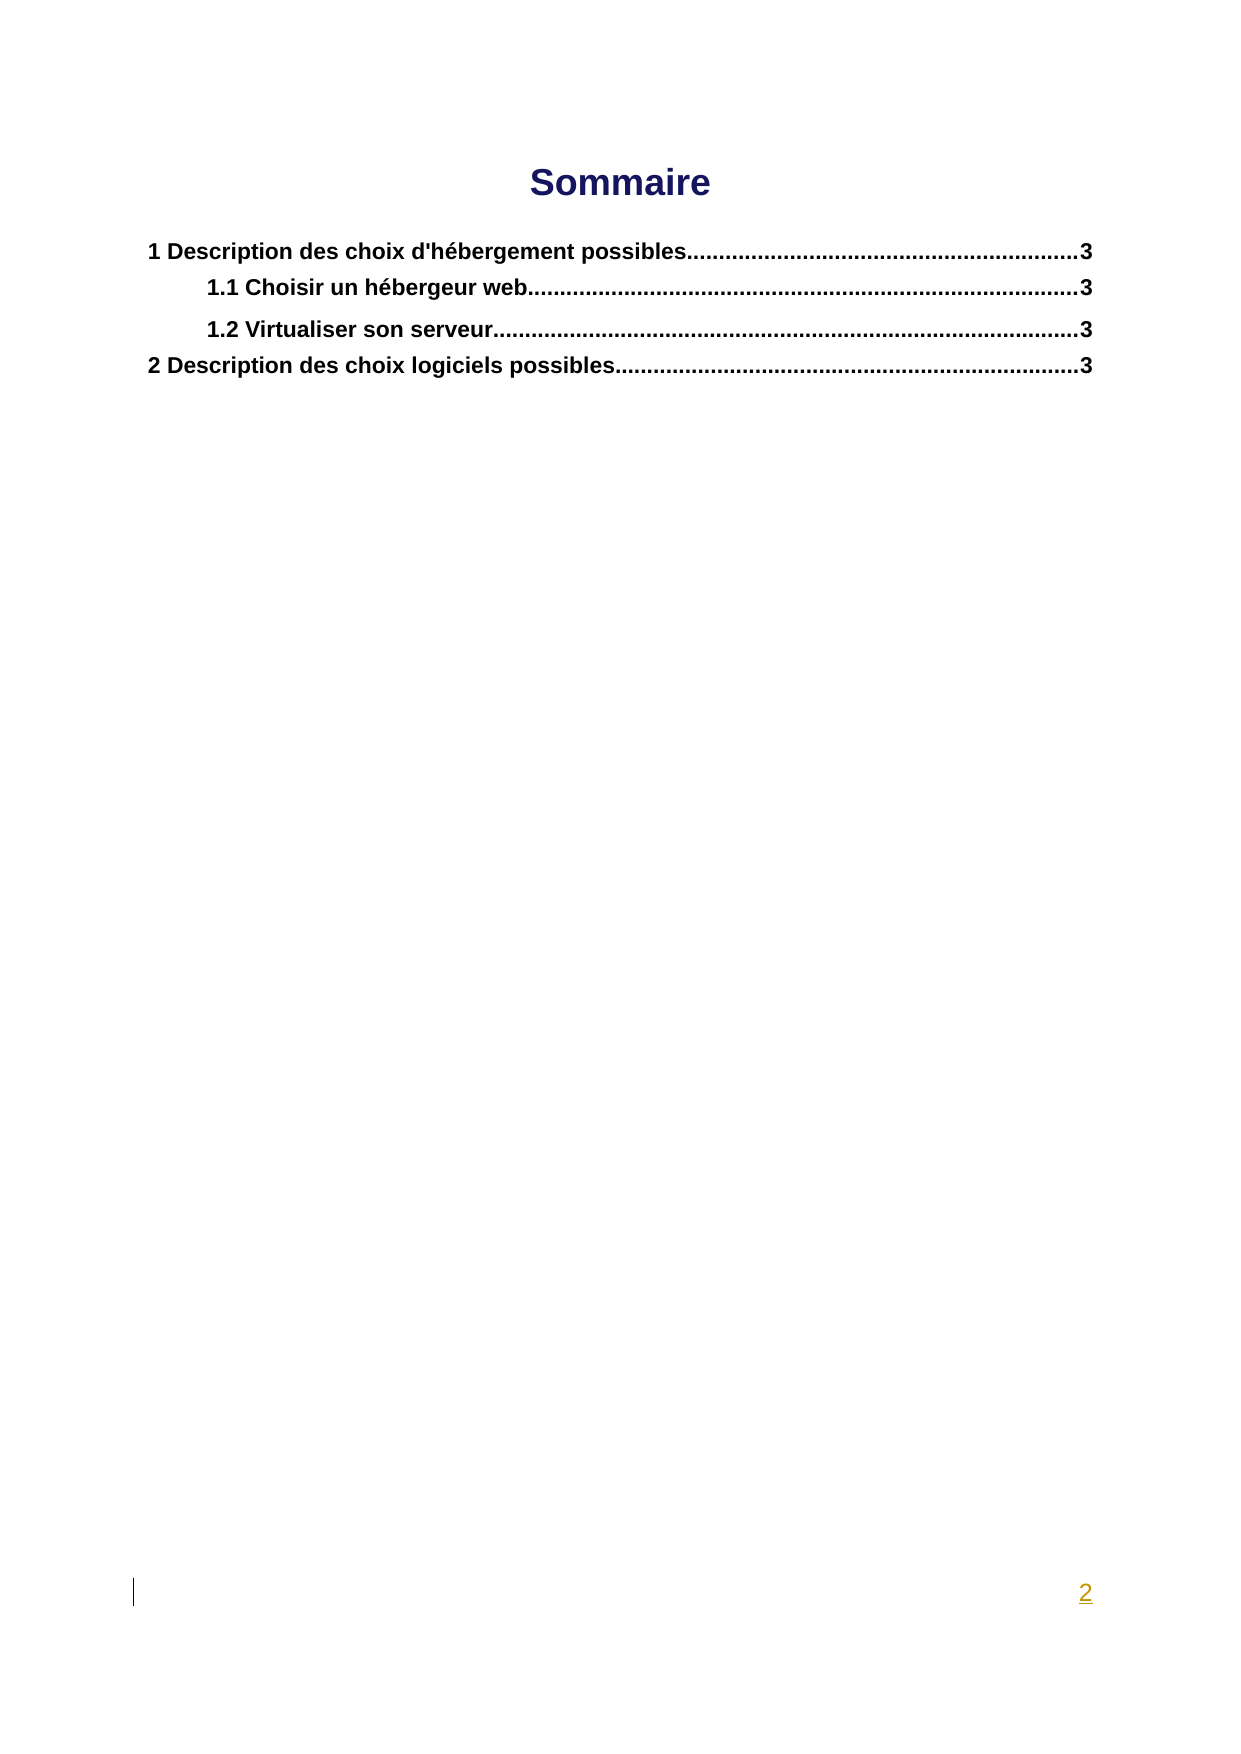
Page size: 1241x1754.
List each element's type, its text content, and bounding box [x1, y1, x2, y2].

text 1 Description des choix d'hébergement possibles 3 [148, 238, 1093, 264]
subtitle Sommaire [148, 161, 1093, 204]
text 1.1 Choisir un hébergeur web 3 [207, 274, 1093, 300]
text 1.2 Virtualiser son serveur 3 [207, 316, 1093, 342]
text 2 Description des choix logiciels possibles 3 [148, 352, 1093, 378]
